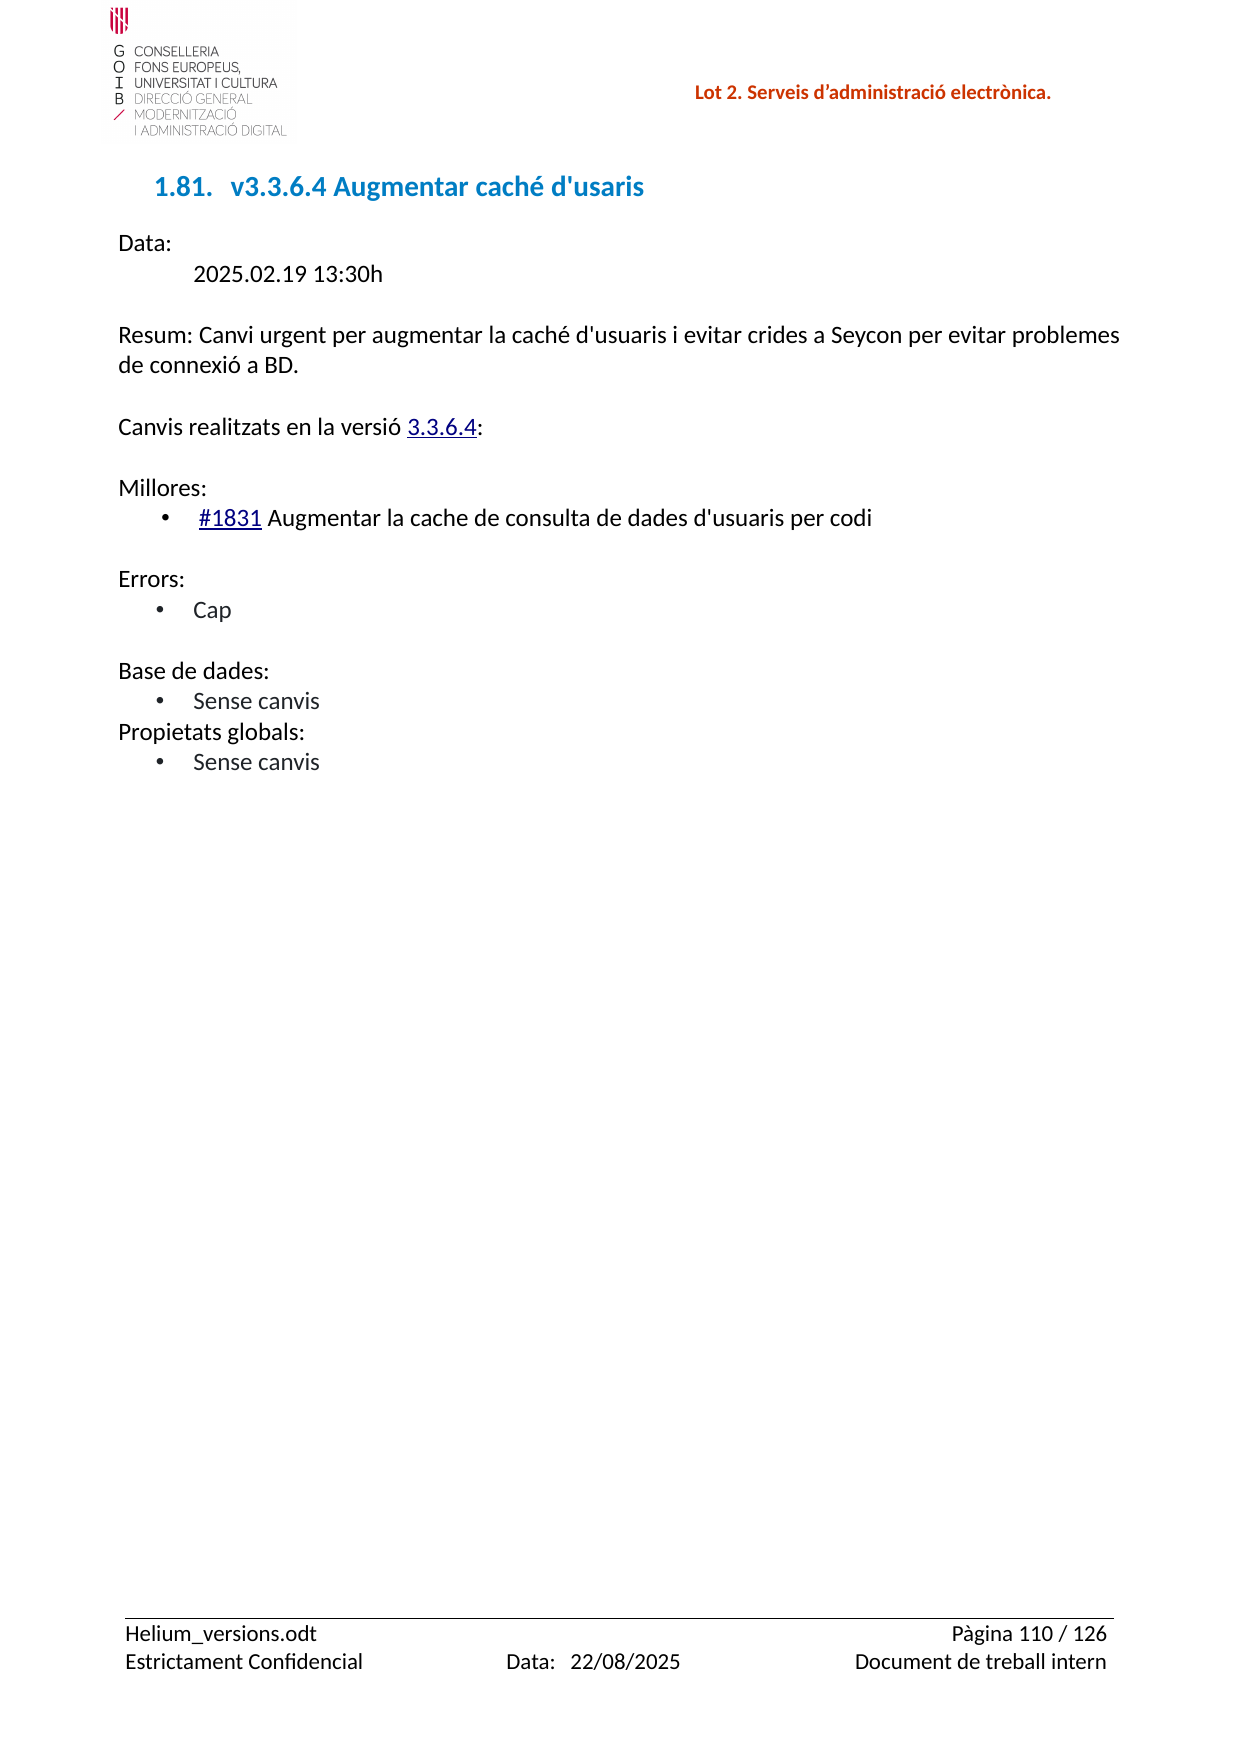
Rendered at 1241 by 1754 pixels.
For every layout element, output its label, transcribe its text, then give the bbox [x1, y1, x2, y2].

text Errors: [118, 563, 1122, 594]
picture [100, 0, 297, 144]
text Data: [118, 228, 1122, 258]
list #1831 Augmentar la cache de consulta de dades d'usuaris per codi [161, 502, 1122, 533]
list Cap [156, 594, 1122, 624]
text Millores: [118, 472, 1122, 502]
list Sense canvis [156, 746, 1122, 777]
list Sense canvis [156, 685, 1122, 716]
text Base de dades: [118, 655, 1122, 685]
subtitle v3.3.6.4 Augmentar caché d'usaris [153, 168, 1122, 204]
text Propietats globals: [118, 716, 1122, 746]
text Canvis realitzats en la versió 3.3.6.4: [118, 411, 1122, 441]
text Resum: Canvi urgent per augmentar la caché d'usuaris i evitar crides a Seycon per evitar problemes de connexió a BD. [118, 319, 1122, 380]
text 2025.02.19 13:30h [118, 258, 1122, 289]
